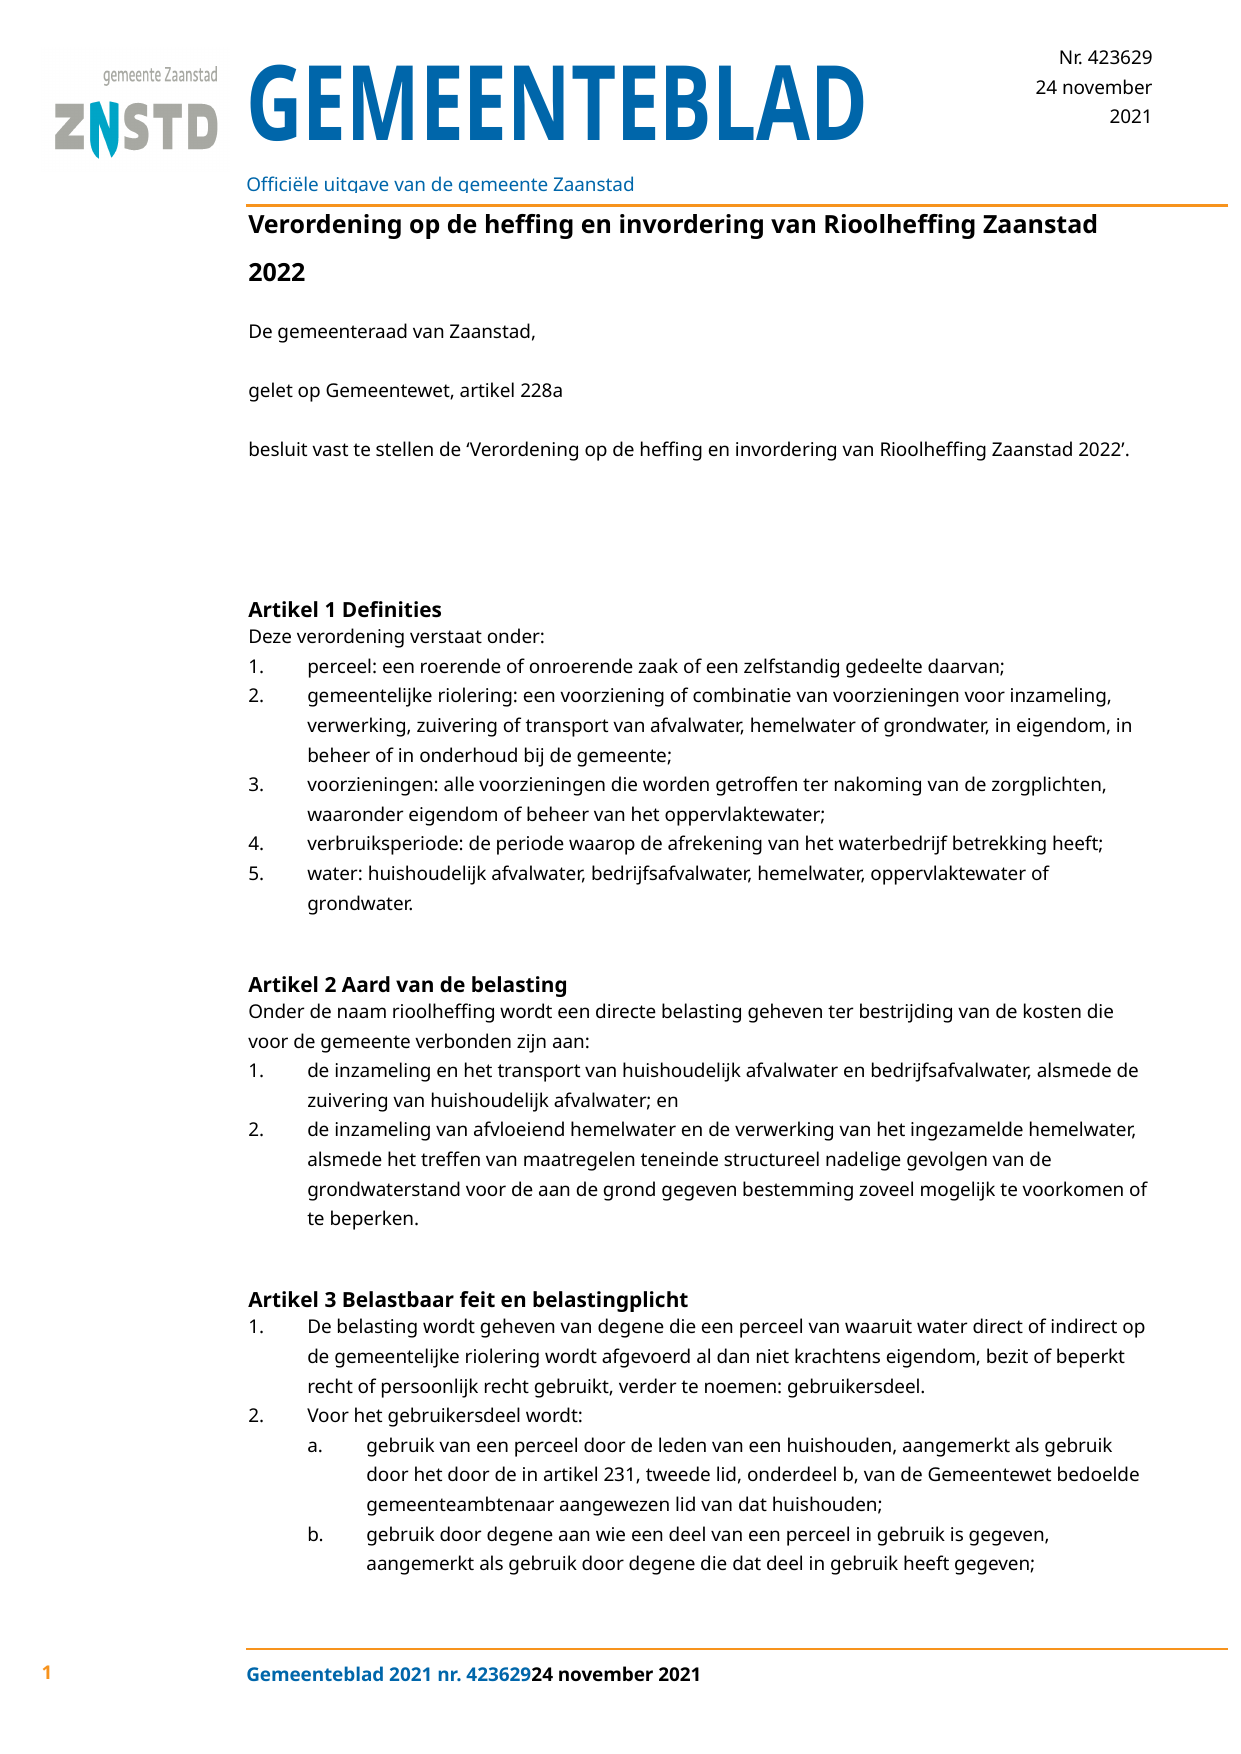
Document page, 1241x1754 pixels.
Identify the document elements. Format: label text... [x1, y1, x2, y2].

list Voor het gebruikersdeel wordt: [248, 1402, 1152, 1428]
text Artikel 3 Belastbaar feit en belastingplicht [248, 1285, 1152, 1314]
list voorzieningen: alle voorzieningen die worden getroffen ter nakoming van de zorgplichten, waaronder eigendom of beheer van het oppervlaktewater; [248, 771, 1152, 827]
text gelet op Gemeentewet, artikel 228a [248, 377, 1152, 403]
list De belasting wordt geheven van degene die een perceel van waaruit water direct of indirect op de gemeentelijke riolering wordt afgevoerd al dan niet krachtens eigendom, bezit of beperkt recht of persoonlijk recht gebruikt, verder te noemen: gebruikersdeel. [248, 1314, 1152, 1399]
text Deze verordening verstaat onder: [248, 623, 1152, 649]
text Artikel 2 Aard van de belasting [248, 970, 1152, 998]
list water: huishoudelijk afvalwater, bedrijfsafvalwater, hemelwater, oppervlaktewater of grondwater. [248, 860, 1152, 916]
text besluit vast te stellen de ‘Verordening op de heffing en invordering van Rioolheffing Zaanstad 2022’. [248, 436, 1152, 462]
list gebruik van een perceel door de leden van een huishouden, aangemerkt als gebruik door het door de in artikel 231, tweede lid, onderdeel b, van de Gemeentewet bedoelde gemeenteambtenaar aangewezen lid van dat huishouden; [307, 1432, 1152, 1517]
picture [41, 47, 231, 172]
text Artikel 1 Definities [248, 595, 1152, 623]
list verbruiksperiode: de periode waarop de afrekening van het waterbedrijf betrekking heeft; [248, 831, 1152, 856]
text De gemeenteraad van Zaanstad, [248, 318, 1152, 344]
text Onder de naam rioolheffing wordt een directe belasting geheven ter bestrijding van de kosten die voor de gemeente verbonden zijn aan: [248, 998, 1152, 1053]
list de inzameling van afvloeiend hemelwater en de verwerking van het ingezamelde hemelwater, alsmede het treffen van maatregelen teneinde structureel nadelige gevolgen van de grondwaterstand voor de aan de grond gegeven bestemming zoveel mogelijk te voorkomen of te beperken. [248, 1117, 1152, 1231]
list de inzameling en het transport van huishoudelijk afvalwater en bedrijfsafvalwater, alsmede de zuivering van huishoudelijk afvalwater; en [248, 1057, 1152, 1113]
text Verordening op de heffing en invordering van Rioolheffing Zaanstad 2022 [248, 207, 1152, 288]
list gemeentelijke riolering: een voorziening of combinatie van voorzieningen voor inzameling, verwerking, zuivering of transport van afvalwater, hemelwater of grondwater, in eigendom, in beheer of in onderhoud bij de gemeente; [248, 683, 1152, 768]
list gebruik door degene aan wie een deel van een perceel in gebruik is gegeven, aangemerkt als gebruik door degene die dat deel in gebruik heeft gegeven; [307, 1521, 1152, 1576]
list perceel: een roerende of onroerende zaak of een zelfstandig gedeelte daarvan; [248, 653, 1152, 679]
